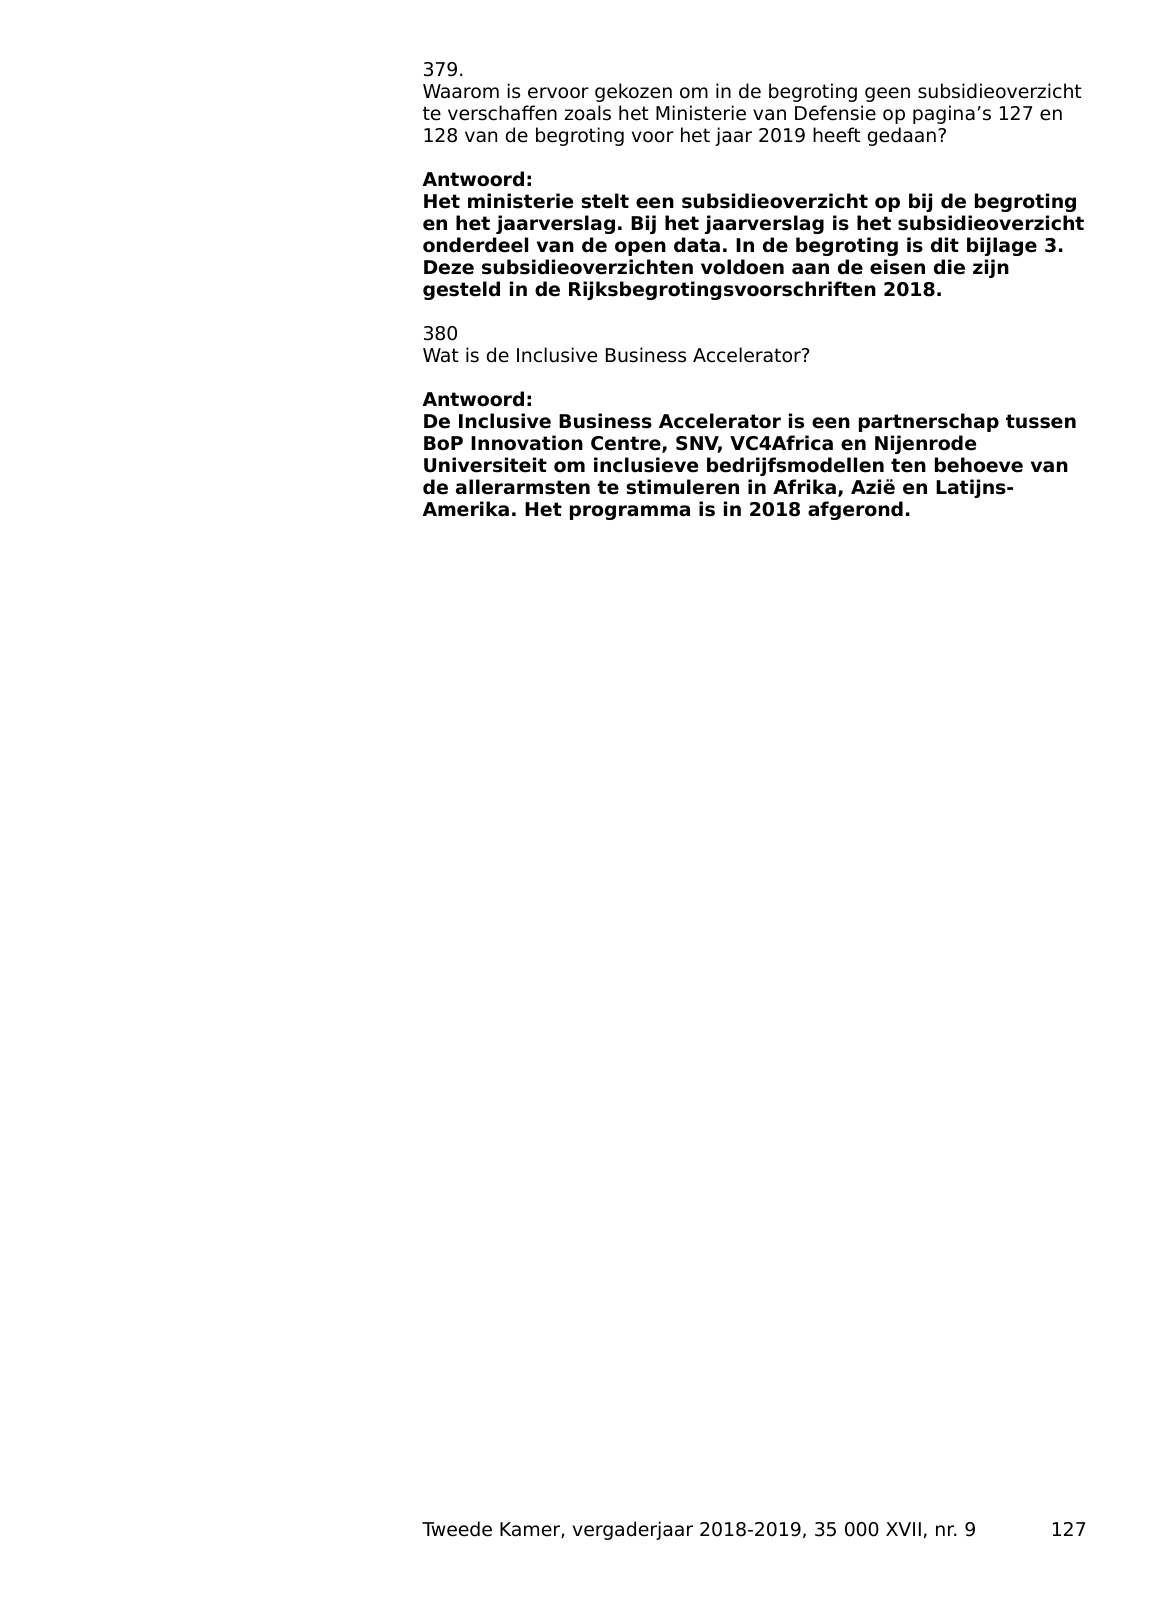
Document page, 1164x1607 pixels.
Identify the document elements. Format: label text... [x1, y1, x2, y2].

text Het ministerie stelt een subsidieoverzicht op bij de begroting en het jaarverslag. Bij het jaarverslag is het subsidieoverzicht onderdeel van de open data. In de begroting is dit bijlage 3. Deze subsidieoverzichten voldoen aan de eisen die zijn gesteld in de Rijksbegrotingsvoorschriften 2018. [422, 191, 1087, 301]
text Wat is de Inclusive Business Accelerator? [422, 345, 1087, 367]
text 379. [422, 59, 1087, 81]
text Antwoord: [422, 169, 1087, 191]
text Antwoord: [422, 389, 1087, 411]
text De Inclusive Business Accelerator is een partnerschap tussen BoP Innovation Centre, SNV, VC4Africa en Nijenrode Universiteit om inclusieve bedrijfsmodellen ten behoeve van de allerarmsten te stimuleren in Afrika, Azië en Latijns-Amerika. Het programma is in 2018 afgerond. [422, 411, 1087, 521]
text Waarom is ervoor gekozen om in de begroting geen subsidieoverzicht te verschaffen zoals het Ministerie van Defensie op pagina’s 127 en 128 van de begroting voor het jaar 2019 heeft gedaan? [422, 81, 1087, 147]
text 380 [422, 323, 1087, 345]
